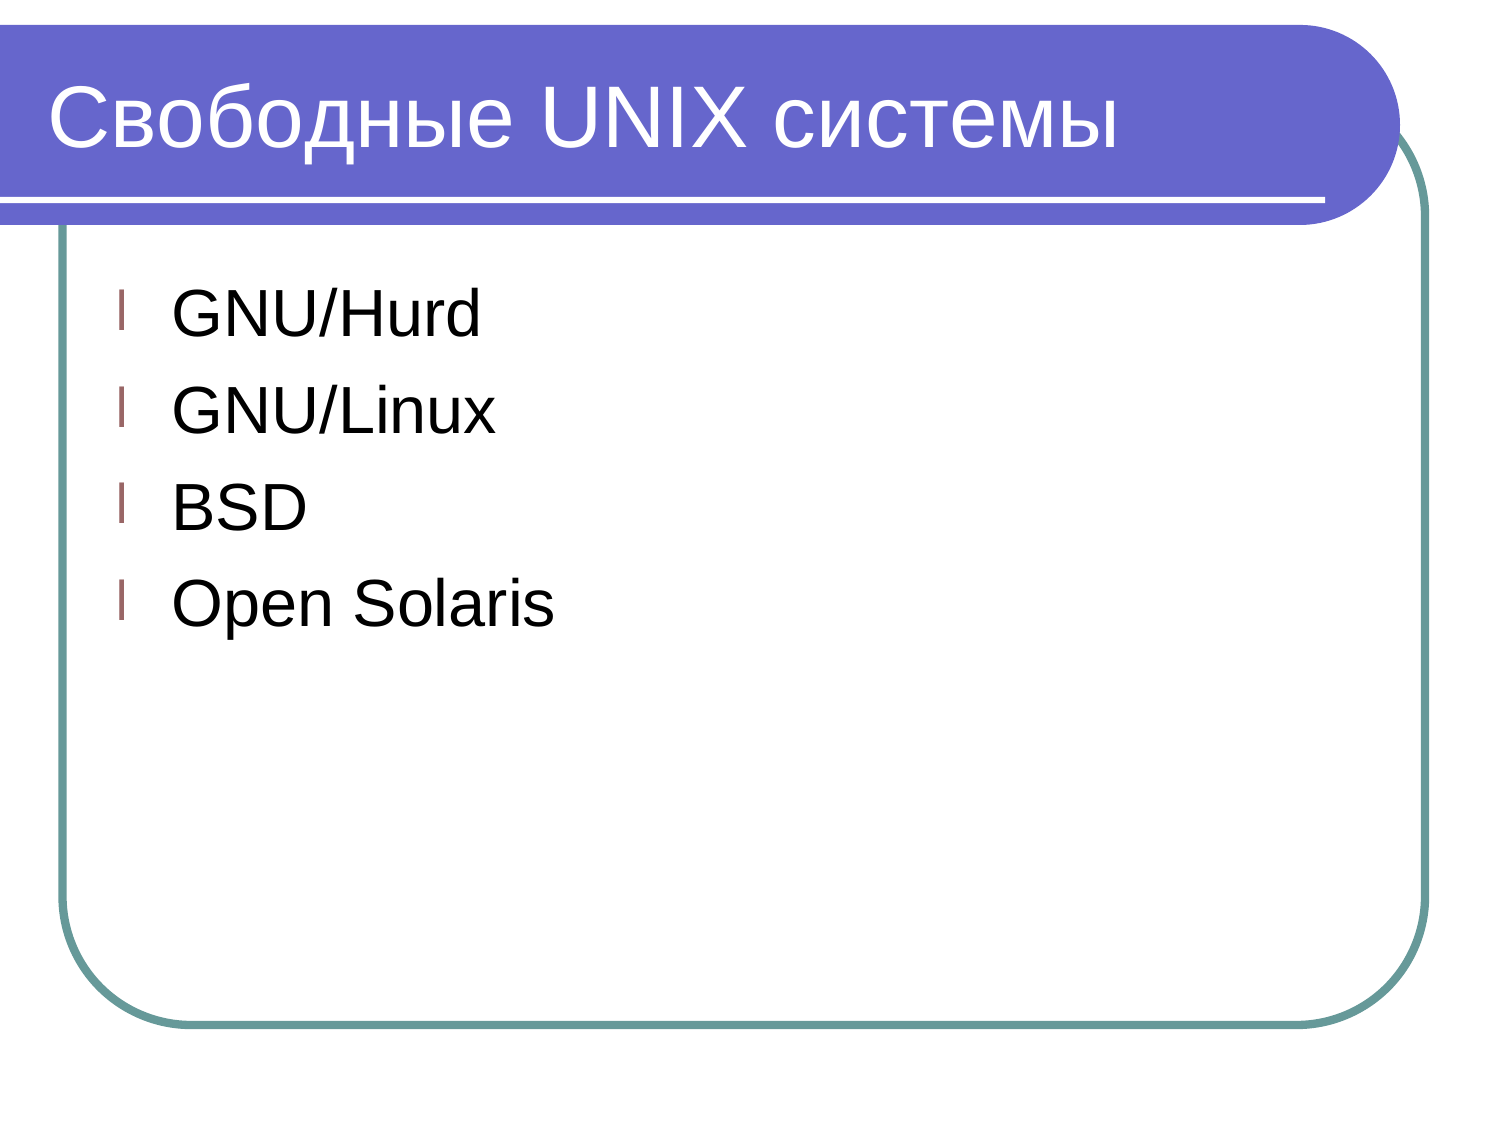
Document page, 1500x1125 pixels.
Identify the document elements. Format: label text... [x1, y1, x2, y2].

title Свободные UNIX системы [32, 37, 1347, 188]
list GNU/Hurd GNU/Linux BSD Open Solaris [99, 262, 1400, 988]
